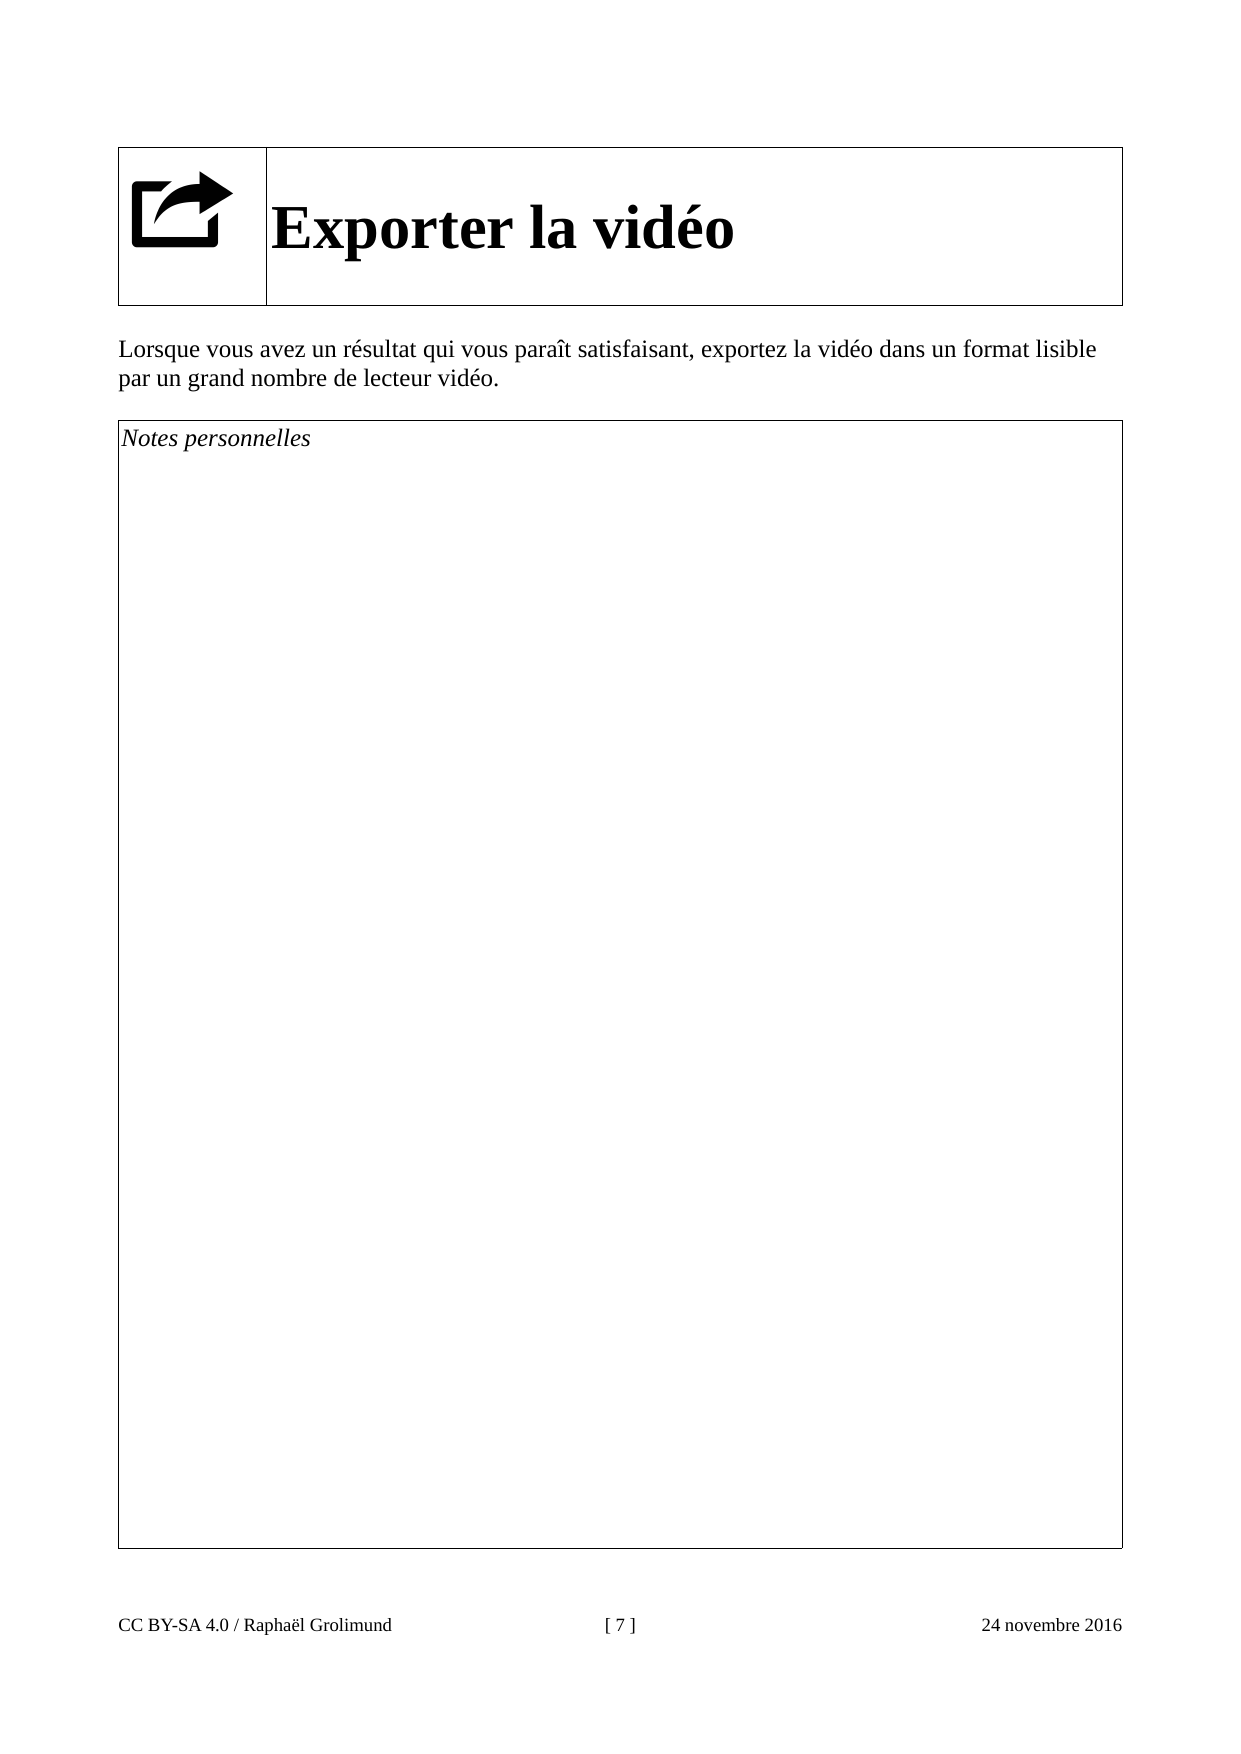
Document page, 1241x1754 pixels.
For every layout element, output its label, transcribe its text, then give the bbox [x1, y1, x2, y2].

picture [123, 152, 242, 271]
table_header [119, 148, 266, 305]
table_header Exporter la vidéo [267, 148, 1122, 305]
text Lorsque vous avez un résultat qui vous paraît satisfaisant, exportez la vidéo dans un format lisible par un grand nombre de lecteur vidéo. [118, 334, 1122, 392]
text Notes personnelles [119, 421, 1122, 452]
